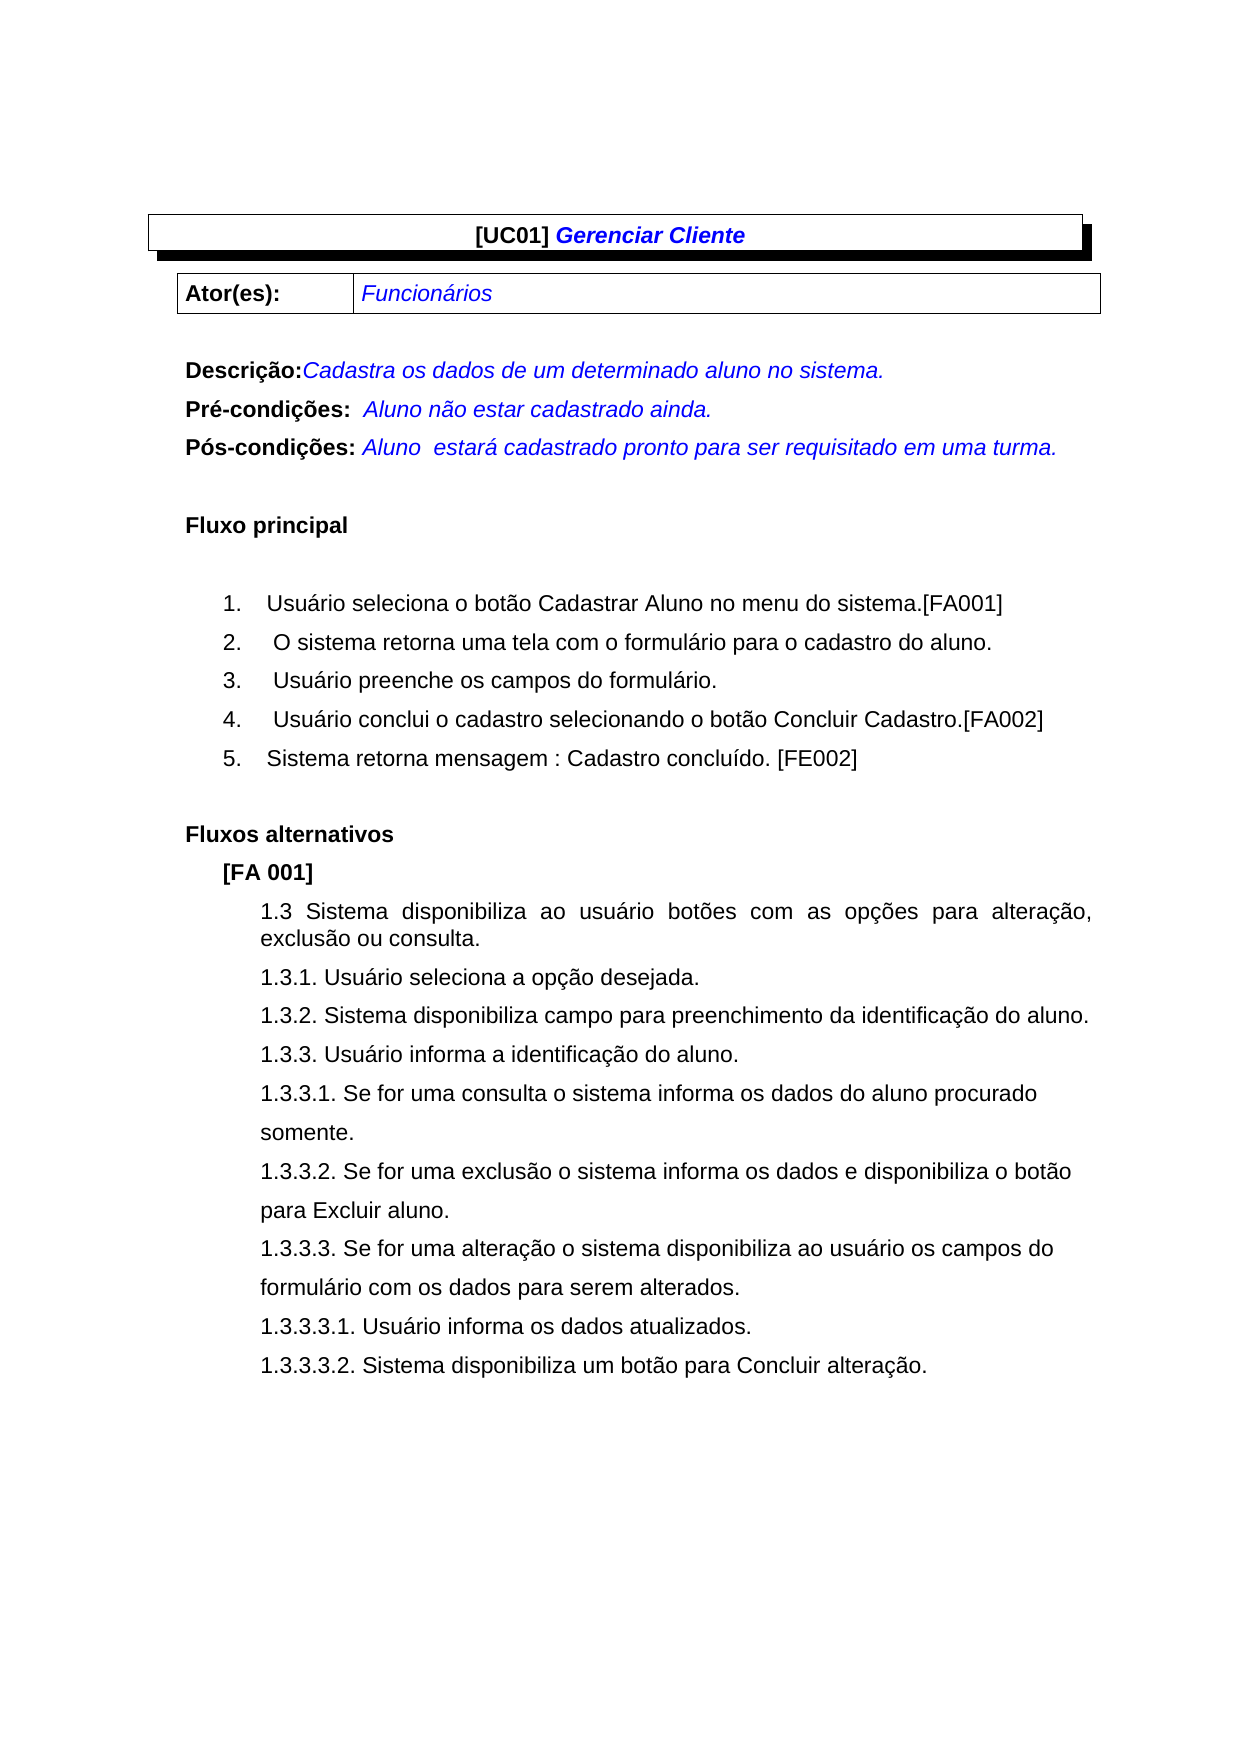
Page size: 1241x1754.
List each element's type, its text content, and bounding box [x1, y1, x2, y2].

text [UC01] Gerenciar Cliente [149, 215, 1082, 250]
list Sistema retorna mensagem : Cadastro concluído. [FE002] [223, 745, 1092, 772]
list Usuário preenche os campos do formulário. [223, 667, 1092, 694]
text Descrição:Cadastra os dados de um determinado aluno no sistema. [185, 357, 1092, 383]
list Usuário conclui o cadastro selecionando o botão Concluir Cadastro.[FA002] [223, 706, 1092, 733]
list 1.3.3.2. Se for uma exclusão o sistema informa os dados e disponibiliza o botão [223, 1158, 1092, 1184]
text Fluxo principal [185, 512, 1092, 538]
text Fluxos alternativos [185, 821, 1092, 847]
list 1.3.3. Usuário informa a identificação do aluno. [223, 1041, 1092, 1067]
list O sistema retorna uma tela com o formulário para o cadastro do aluno. [223, 629, 1092, 655]
list Usuário seleciona o botão Cadastrar Aluno no menu do sistema.[FA001] [223, 590, 1092, 616]
text [FA 001] [223, 859, 1092, 886]
list 1.3.1. Usuário seleciona a opção desejada. [223, 963, 1092, 990]
list 1.3.3.3.2. Sistema disponibiliza um botão para Concluir alteração. [223, 1352, 1092, 1378]
list 1.3.3.1. Se for uma consulta o sistema informa os dados do aluno procurado [223, 1080, 1092, 1106]
list 1.3.2. Sistema disponibiliza campo para preenchimento da identificação do aluno. [223, 1002, 1092, 1029]
text Pós-condições: Aluno estará cadastrado pronto para ser requisitado em uma turma. [185, 434, 1092, 461]
list 1.3 Sistema disponibiliza ao usuário botões com as opções para alteração, exclusão ou consulta. [223, 898, 1092, 951]
text Pré-condições: Aluno não estar cadastrado ainda. [185, 396, 1092, 422]
list para Excluir aluno. [223, 1197, 1092, 1223]
list somente. [223, 1119, 1092, 1145]
table_header Ator(es): [178, 274, 353, 313]
list 1.3.3.3. Se for uma alteração o sistema disponibiliza ao usuário os campos do [223, 1235, 1092, 1262]
list 1.3.3.3.1. Usuário informa os dados atualizados. [223, 1313, 1092, 1339]
list formulário com os dados para serem alterados. [223, 1274, 1092, 1301]
table_header Funcionários [354, 274, 1100, 313]
